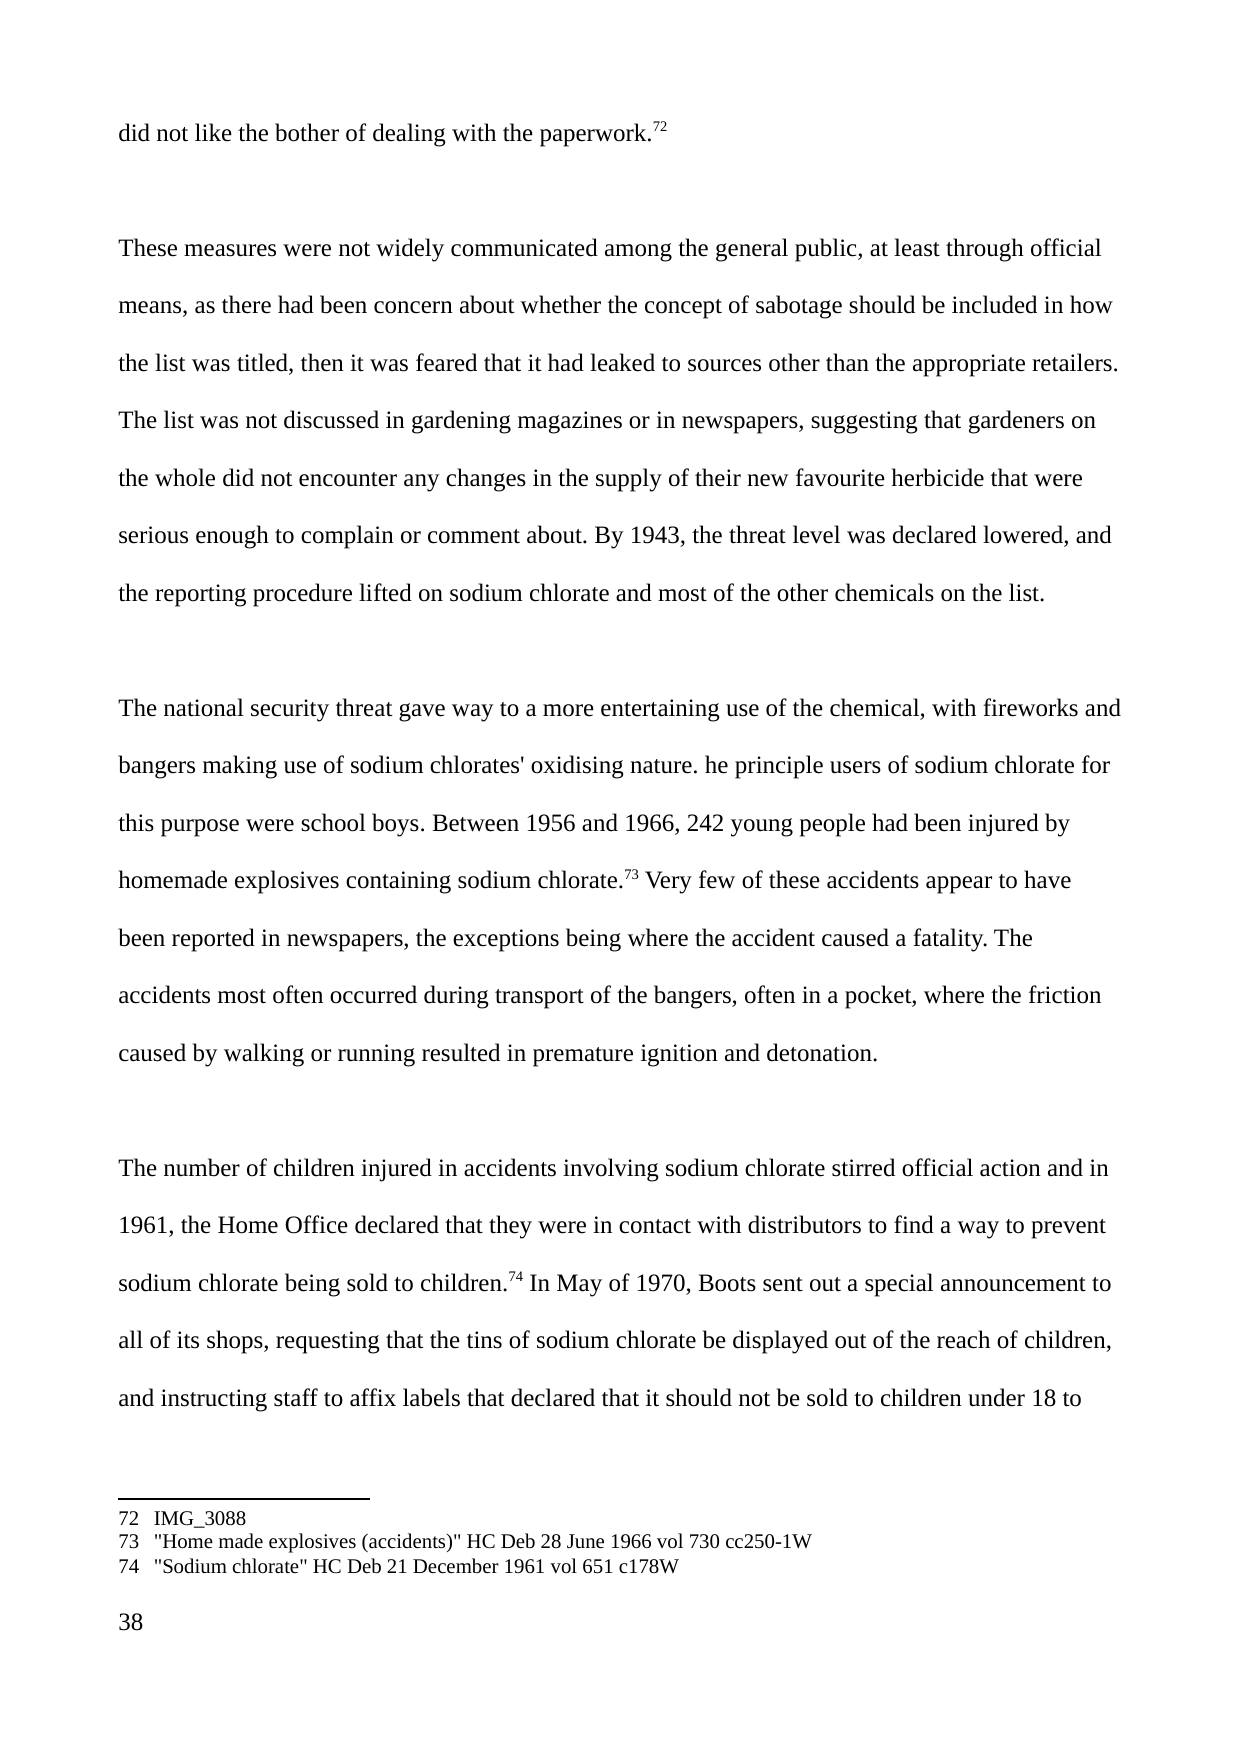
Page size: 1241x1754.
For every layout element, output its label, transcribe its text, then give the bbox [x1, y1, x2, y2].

text did not like the bother of dealing with the paperwork. [118, 118, 1122, 147]
text "Sodium chlorate" HC Deb 21 December 1961 vol 651 c178W [118, 1553, 1122, 1578]
text IMG_3088 [118, 1505, 1122, 1529]
text "Home made explosives (accidents)" HC Deb 28 June 1966 vol 730 cc250-1W [118, 1529, 1122, 1553]
text The national security threat gave way to a more entertaining use of the chemical, with fireworks and bangers making use of sodium chlorates' oxidising nature. he principle users of sodium chlorate for this purpose were school boys. Between 1956 and 1966, 242 young people had been injured by homemade explosives containing sodium chlorate. Very few of these accidents appear to have been reported in newspapers, the exceptions being where the accident caused a fatality. The accidents most often occurred during transport of the bangers, often in a pocket, where the friction caused by walking or running resulted in premature ignition and detonation. [118, 693, 1122, 1067]
text These measures were not widely communicated among the general public, at least through official means, as there had been concern about whether the concept of sabotage should be included in how the list was titled, then it was feared that it had leaked to sources other than the appropriate retailers. The list was not discussed in gardening magazines or in newspapers, suggesting that gardeners on the whole did not encounter any changes in the supply of their new favourite herbicide that were serious enough to complain or comment about. By 1943, the threat level was declared lowered, and the reporting procedure lifted on sodium chlorate and most of the other chemicals on the list. [118, 233, 1122, 607]
text The number of children injured in accidents involving sodium chlorate stirred official action and in 1961, the Home Office declared that they were in contact with distributors to find a way to prevent sodium chlorate being sold to children. In May of 1970, Boots sent out a special announcement to all of its shops, requesting that the tins of sodium chlorate be displayed out of the reach of children, and instructing staff to affix labels that declared that it should not be sold to children under 18 to [118, 1153, 1122, 1412]
